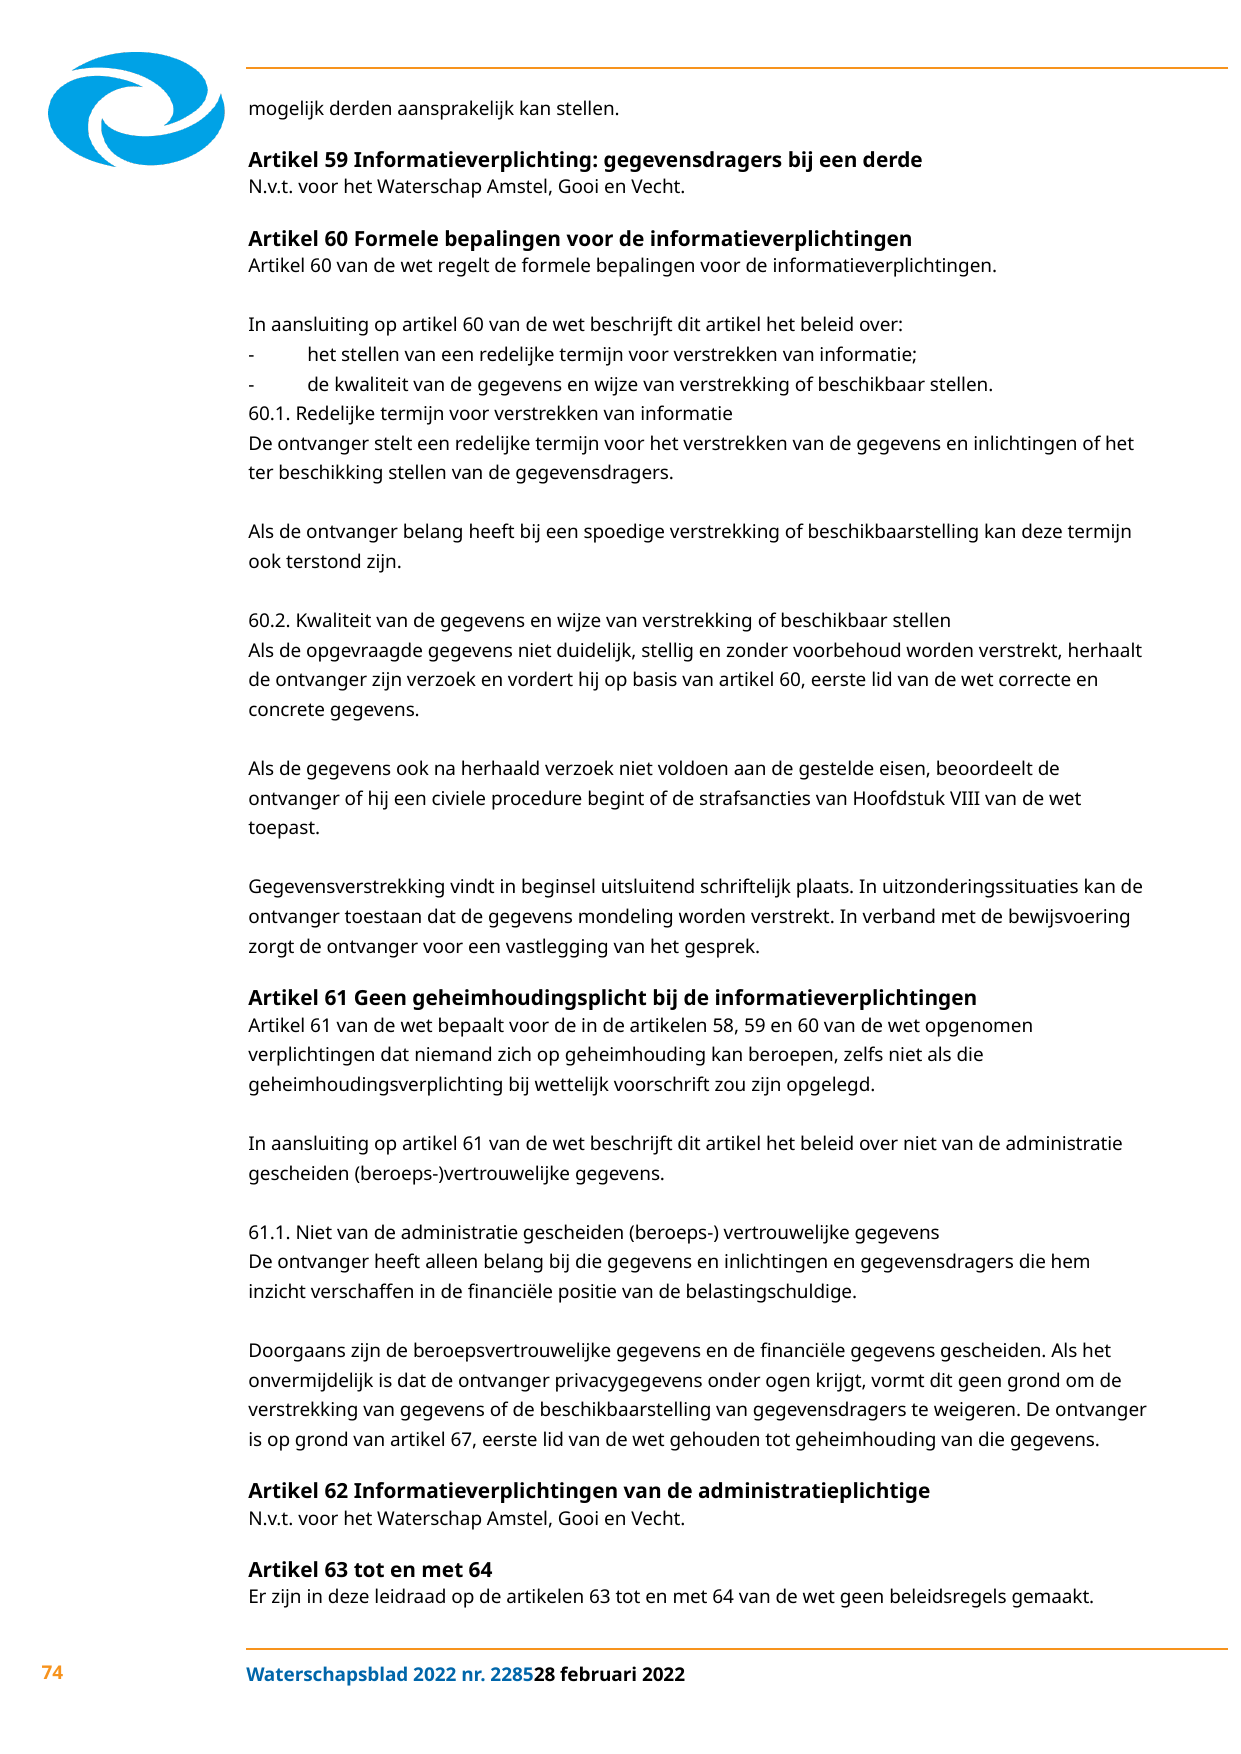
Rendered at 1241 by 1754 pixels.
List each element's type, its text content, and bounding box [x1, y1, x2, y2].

text 60.1. Redelijke termijn voor verstrekken van informatie [248, 400, 1152, 426]
text De ontvanger heeft alleen belang bij die gegevens en inlichtingen en gegevensdragers die hem inzicht verschaffen in de financiële positie van de belastingschuldige. [248, 1248, 1152, 1304]
text Artikel 60 Formele bepalingen voor de informatieverplichtingen [248, 224, 1152, 252]
text Artikel 61 van de wet bepaalt voor de in de artikelen 58, 59 en 60 van de wet opgenomen verplichtingen dat niemand zich op geheimhouding kan beroepen, zelfs niet als die geheimhoudingsverplichting bij wettelijk voorschrift zou zijn opgelegd. [248, 1012, 1152, 1097]
text Als de ontvanger belang heeft bij een spoedige verstrekking of beschikbaarstelling kan deze termijn ook terstond zijn. [248, 519, 1152, 574]
text Gegevensverstrekking vindt in beginsel uitsluitend schriftelijk plaats. In uitzonderingssituaties kan de ontvanger toestaan dat de gegevens mondeling worden verstrekt. In verband met de bewijsvoering zorgt de ontvanger voor een vastlegging van het gesprek. [248, 874, 1152, 959]
text In aansluiting op artikel 61 van de wet beschrijft dit artikel het beleid over niet van de administratie gescheiden (beroeps-)vertrouwelijke gegevens. [248, 1130, 1152, 1185]
text N.v.t. voor het Waterschap Amstel, Gooi en Vecht. [248, 1505, 1152, 1531]
text Als de opgevraagde gegevens niet duidelijk, stellig en zonder voorbehoud worden verstrekt, herhaalt de ontvanger zijn verzoek en vordert hij op basis van artikel 60, eerste lid van de wet correcte en concrete gegevens. [248, 637, 1152, 722]
picture [41, 47, 231, 172]
text De ontvanger stelt een redelijke termijn voor het verstrekken van de gegevens en inlichtingen of het ter beschikking stellen van de gegevensdragers. [248, 430, 1152, 485]
list het stellen van een redelijke termijn voor verstrekken van informatie; [248, 341, 1152, 367]
text 61.1. Niet van de administratie gescheiden (beroeps-) vertrouwelijke gegevens [248, 1219, 1152, 1244]
text 60.2. Kwaliteit van de gegevens en wijze van verstrekking of beschikbaar stellen [248, 607, 1152, 633]
text N.v.t. voor het Waterschap Amstel, Gooi en Vecht. [248, 174, 1152, 199]
text In aansluiting op artikel 60 van de wet beschrijft dit artikel het beleid over: [248, 312, 1152, 337]
text Artikel 61 Geen geheimhoudingsplicht bij de informatieverplichtingen [248, 983, 1152, 1012]
text Als de gegevens ook na herhaald verzoek niet voldoen aan de gestelde eisen, beoordeelt de ontvanger of hij een civiele procedure begint of de strafsancties van Hoofdstuk VIII van de wet toepast. [248, 755, 1152, 840]
text Artikel 63 tot en met 64 [248, 1555, 1152, 1584]
text Doorgaans zijn de beroepsvertrouwelijke gegevens en de financiële gegevens gescheiden. Als het onvermijdelijk is dat de ontvanger privacygegevens onder ogen krijgt, vormt dit geen grond om de verstrekking van gegevens of de beschikbaarstelling van gegevensdragers te weigeren. De ontvanger is op grond van artikel 67, eerste lid van de wet gehouden tot geheimhouding van die gegevens. [248, 1337, 1152, 1452]
list de kwaliteit van de gegevens en wijze van verstrekking of beschikbaar stellen. [248, 371, 1152, 397]
text Artikel 59 Informatieverplichting: gegevensdragers bij een derde [248, 145, 1152, 174]
text Er zijn in deze leidraad op de artikelen 63 tot en met 64 van de wet geen beleidsregels gemaakt. [248, 1584, 1152, 1609]
text Artikel 60 van de wet regelt de formele bepalingen voor de informatieverplichtingen. [248, 252, 1152, 278]
text Artikel 62 Informatieverplichtingen van de administratieplichtige [248, 1476, 1152, 1505]
text mogelijk derden aansprakelijk kan stellen. [248, 95, 1152, 121]
